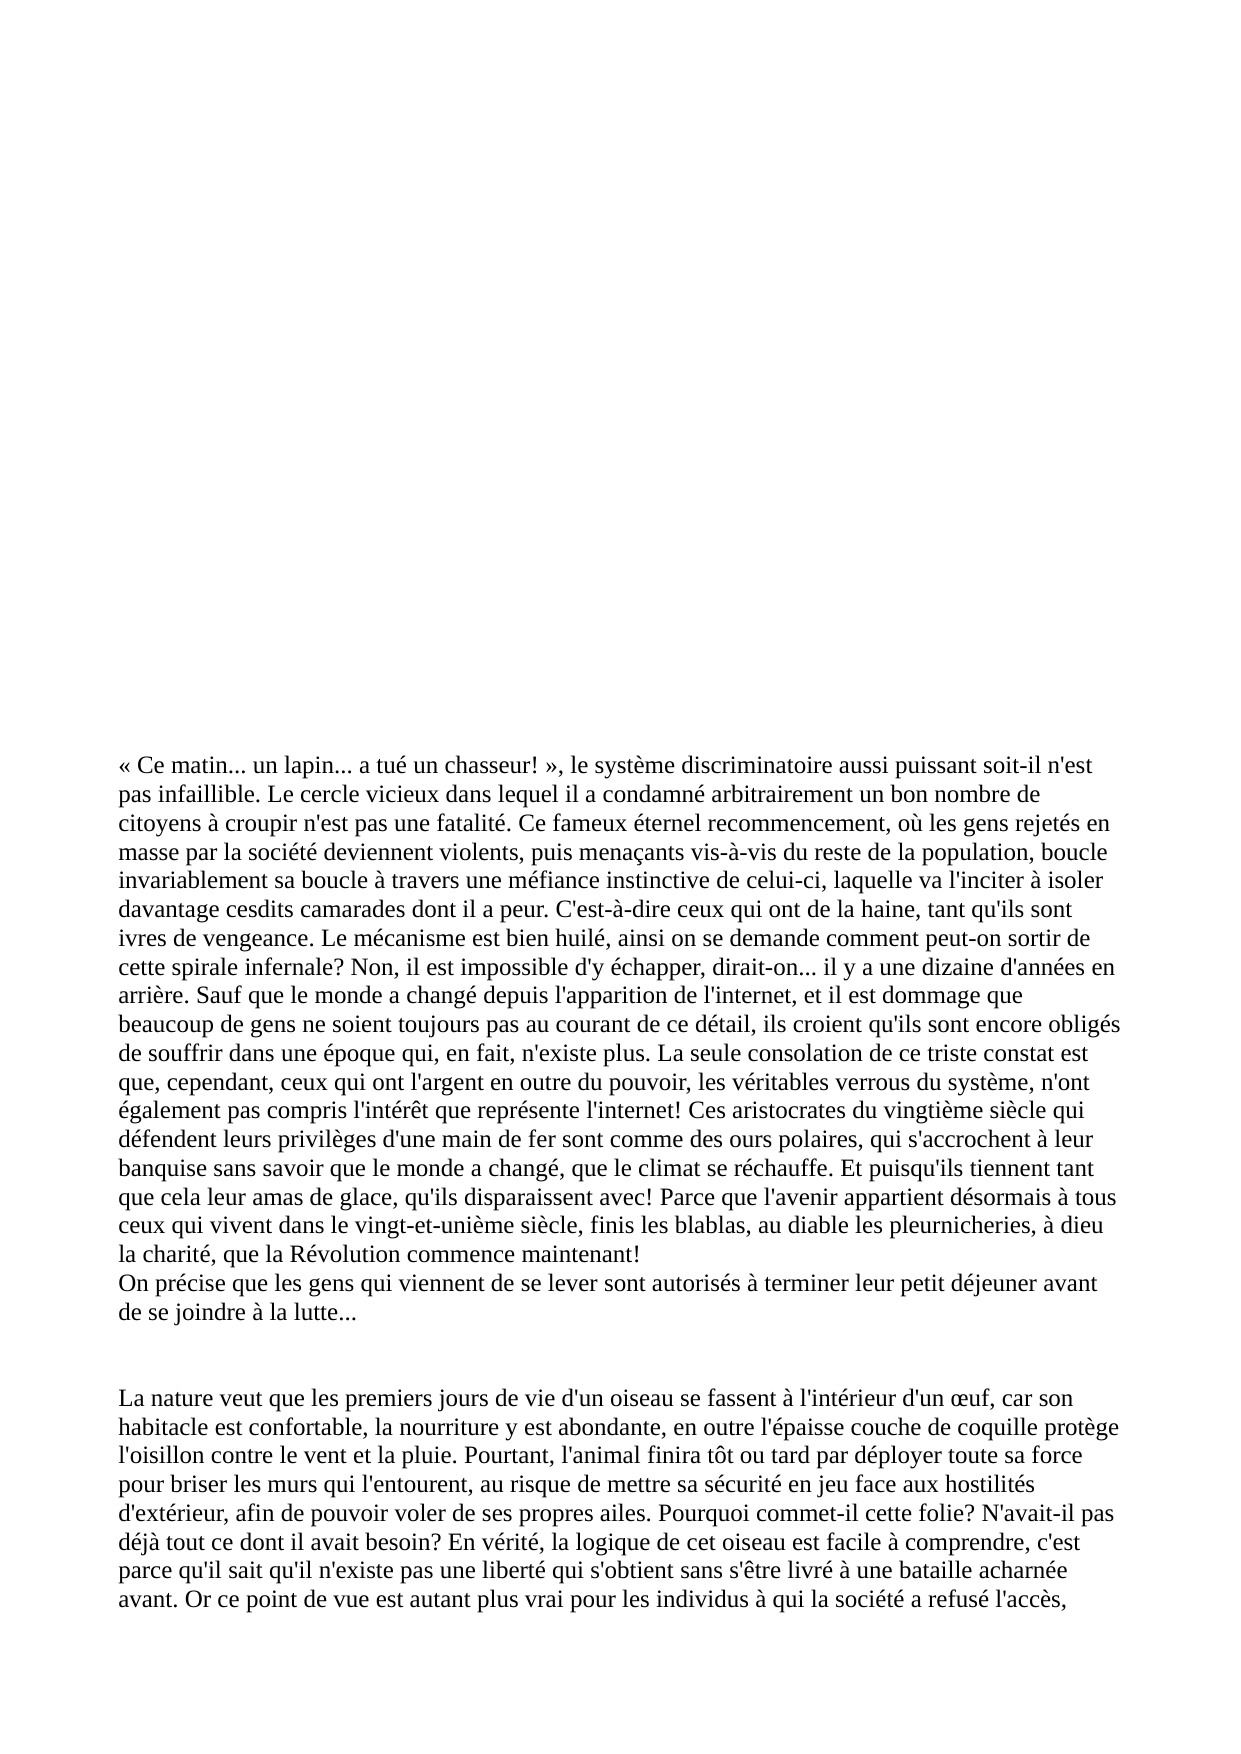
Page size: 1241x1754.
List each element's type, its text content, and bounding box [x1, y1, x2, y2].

text On précise que les gens qui viennent de se lever sont autorisés à terminer leur petit déjeuner avant de se joindre à la lutte... [118, 1268, 1122, 1326]
text La nature veut que les premiers jours de vie d'un oiseau se fassent à l'intérieur d'un œuf, car son habitacle est confortable, la nourriture y est abondante, en outre l'épaisse couche de coquille protège l'oisillon contre le vent et la pluie. Pourtant, l'animal finira tôt ou tard par déployer toute sa force pour briser les murs qui l'entourent, au risque de mettre sa sécurité en jeu face aux hostilités d'extérieur, afin de pouvoir voler de ses propres ailes. Pourquoi commet-il cette folie? N'avait-il pas déjà tout ce dont il avait besoin? En vérité, la logique de cet oiseau est facile à comprendre, c'est parce qu'il sait qu'il n'existe pas une liberté qui s'obtient sans s'être livré à une bataille acharnée avant. Or ce point de vue est autant plus vrai pour les individus à qui la société a refusé l'accès, [118, 1383, 1122, 1613]
text « Ce matin... un lapin... a tué un chasseur! », le système discriminatoire aussi puissant soit-il n'est pas infaillible. Le cercle vicieux dans lequel il a condamné arbitrairement un bon nombre de citoyens à croupir n'est pas une fatalité. Ce fameux éternel recommencement, où les gens rejetés en masse par la société deviennent violents, puis menaçants vis-à-vis du reste de la population, boucle invariablement sa boucle à travers une méfiance instinctive de celui-ci, laquelle va l'inciter à isoler davantage cesdits camarades dont il a peur. C'est-à-dire ceux qui ont de la haine, tant qu'ils sont ivres de vengeance. Le mécanisme est bien huilé, ainsi on se demande comment peut-on sortir de cette spirale infernale? Non, il est impossible d'y échapper, dirait-on... il y a une dizaine d'années en arrière. Sauf que le monde a changé depuis l'apparition de l'internet, et il est dommage que beaucoup de gens ne soient toujours pas au courant de ce détail, ils croient qu'ils sont encore obligés de souffrir dans une époque qui, en fait, n'existe plus. La seule consolation de ce triste constat est que, cependant, ceux qui ont l'argent en outre du pouvoir, les véritables verrous du système, n'ont également pas compris l'intérêt que représente l'internet! Ces aristocrates du vingtième siècle qui défendent leurs privilèges d'une main de fer sont comme des ours polaires, qui s'accrochent à leur banquise sans savoir que le monde a changé, que le climat se réchauffe. Et puisqu'ils tiennent tant que cela leur amas de glace, qu'ils disparaissent avec! Parce que l'avenir appartient désormais à tous ceux qui vivent dans le vingt-et-unième siècle, finis les blablas, au diable les pleurnicheries, à dieu la charité, que la Révolution commence maintenant! [118, 751, 1122, 1268]
